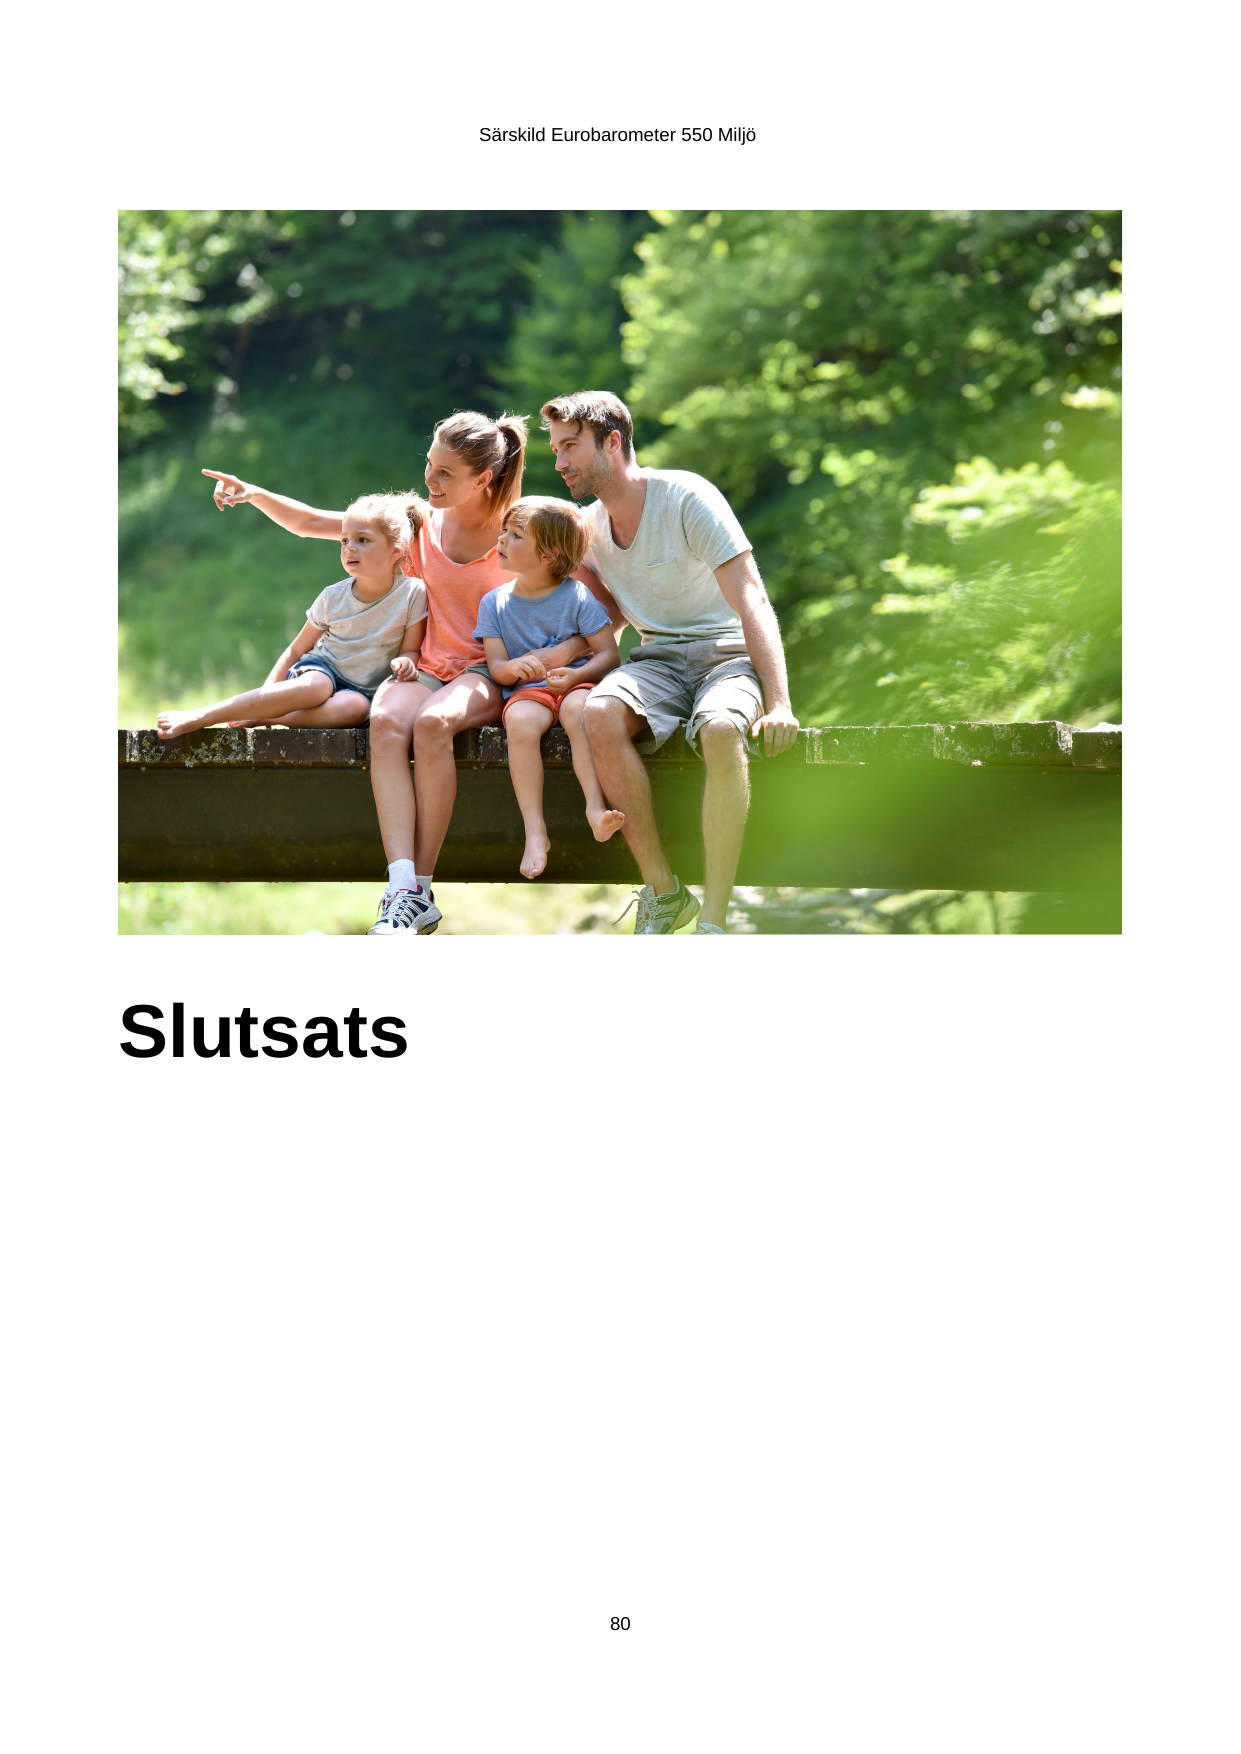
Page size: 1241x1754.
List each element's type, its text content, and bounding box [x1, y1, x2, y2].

subtitle Slutsats [118, 987, 1122, 1073]
picture [118, 210, 1123, 935]
